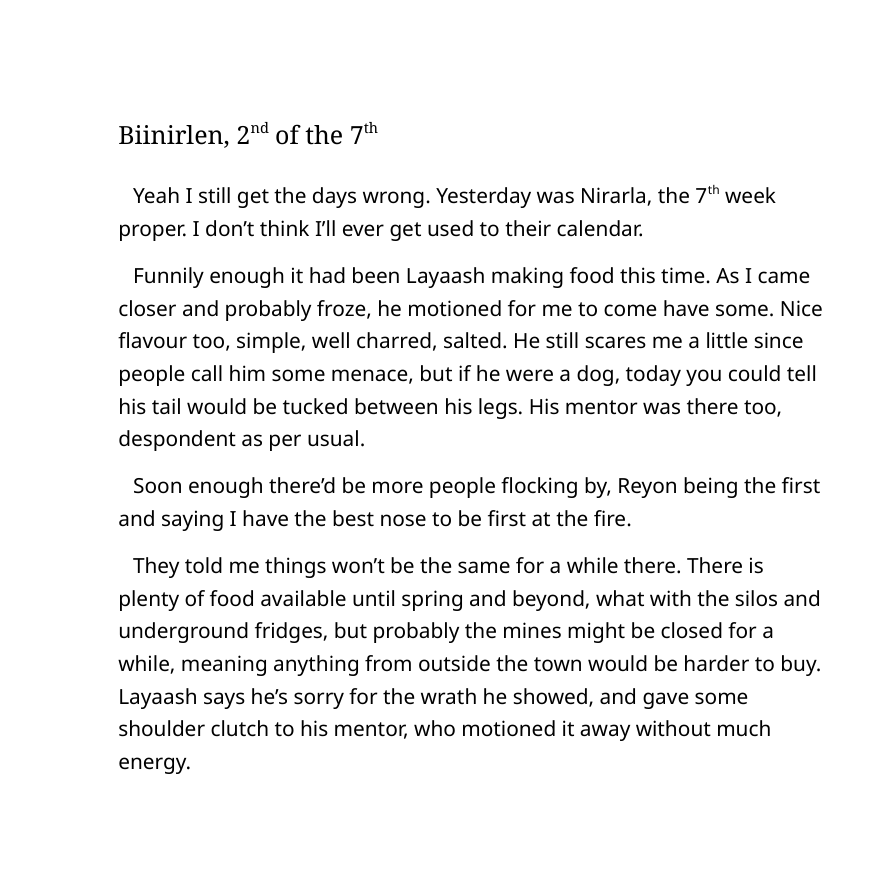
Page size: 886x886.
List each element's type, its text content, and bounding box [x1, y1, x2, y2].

text Soon enough there’d be more people flocking by, Reyon being the first and saying I have the best nose to be first at the fire. [118, 472, 827, 533]
text Funnily enough it had been Layaash making food this time. As I came closer and probably froze, he motioned for me to come have some. Nice flavour too, simple, well charred, salted. He still scares me a little since people call him some menace, but if he were a dog, today you could tell his tail would be tucked between his legs. His mentor was there too, despondent as per usual. [118, 261, 827, 453]
subtitle Biinirlen, 2nd of the 7th [118, 118, 827, 152]
text Yeah I still get the days wrong. Yesterday was Nirarla, the 7th week proper. I don’t think I’ll ever get used to their calendar. [118, 182, 827, 243]
text They told me things won’t be the same for a while there. There is plenty of food available until spring and beyond, what with the silos and underground fridges, but probably the mines might be closed for a while, meaning anything from outside the town would be harder to buy. Layaash says he’s sorry for the wrath he showed, and gave some shoulder clutch to his mentor, who motioned it away without much energy. [118, 551, 827, 775]
